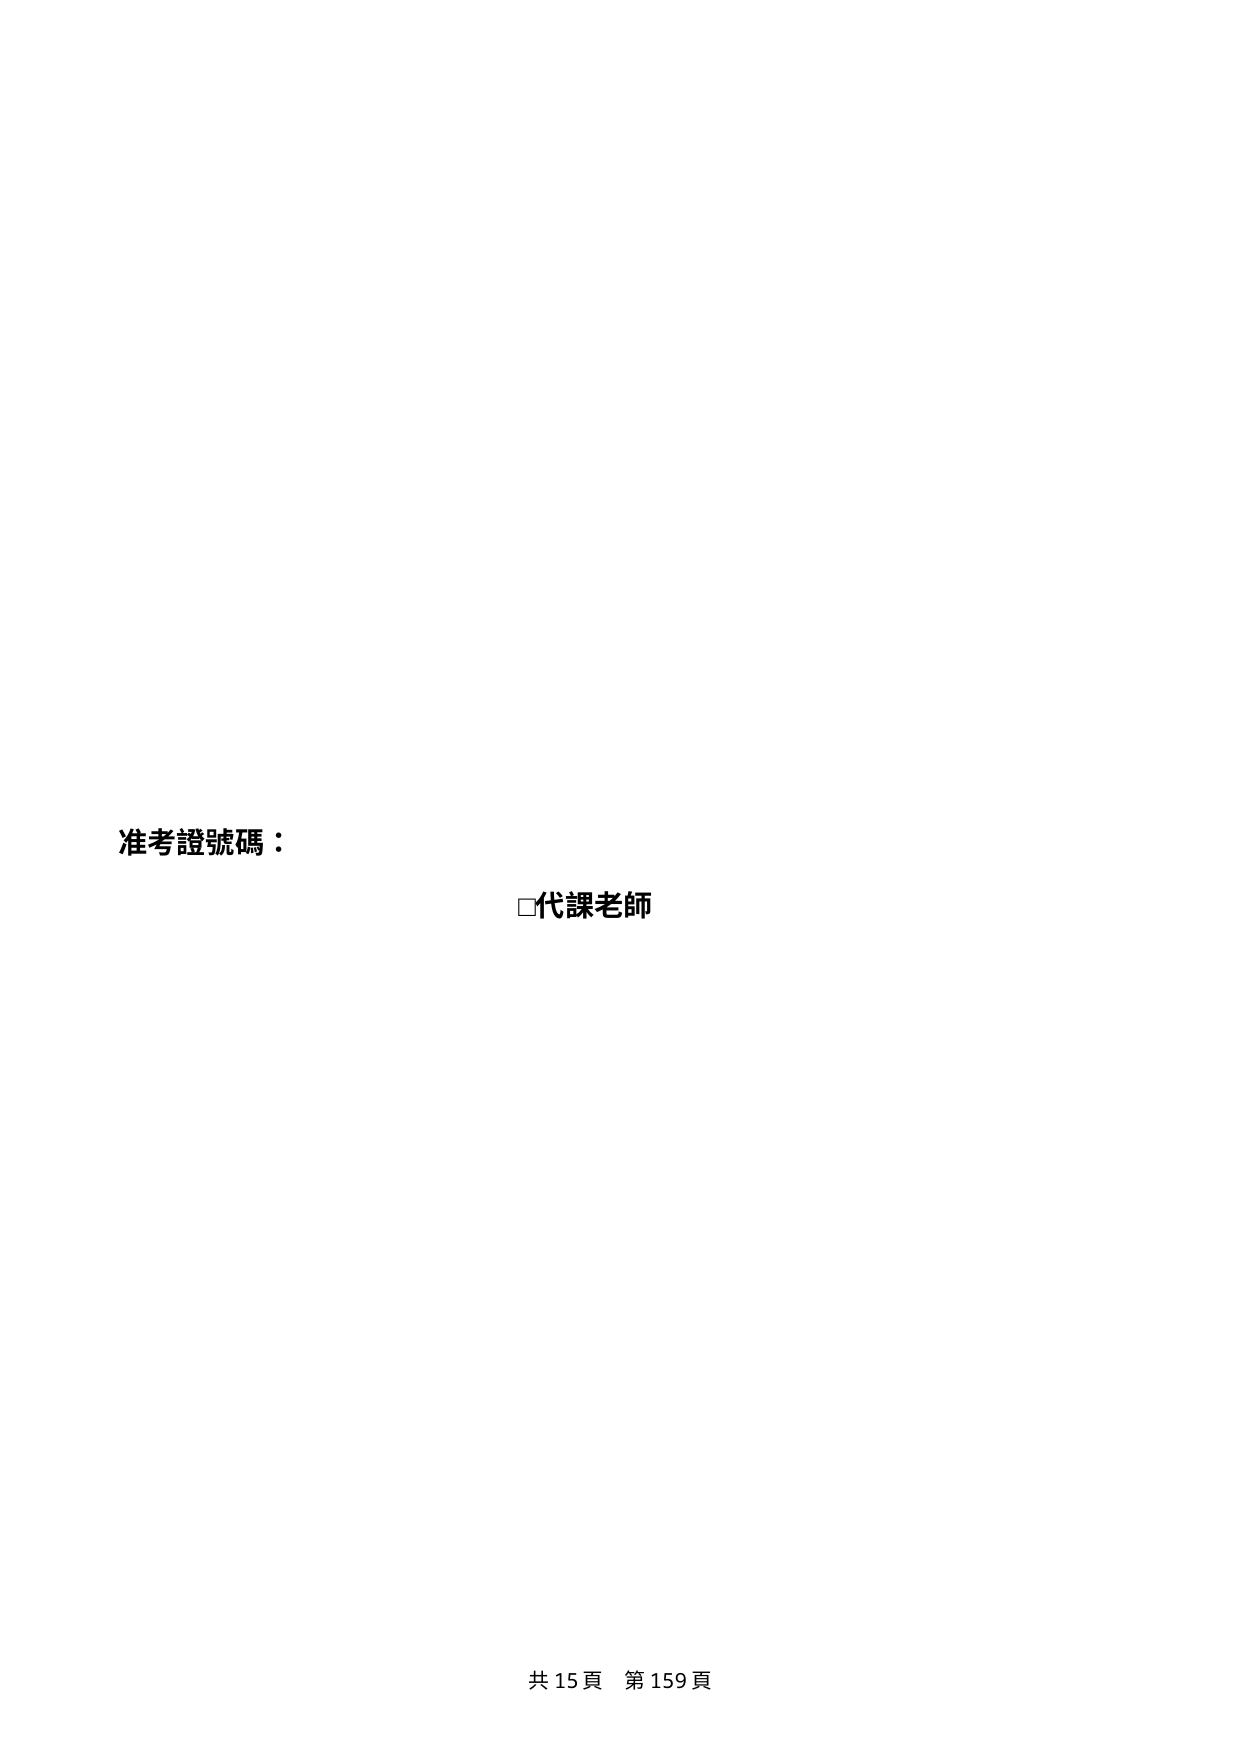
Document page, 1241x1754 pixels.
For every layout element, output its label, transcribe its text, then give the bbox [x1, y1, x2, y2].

text 准考證號碼： [118, 799, 1122, 862]
text □代課老師 [118, 862, 1122, 924]
